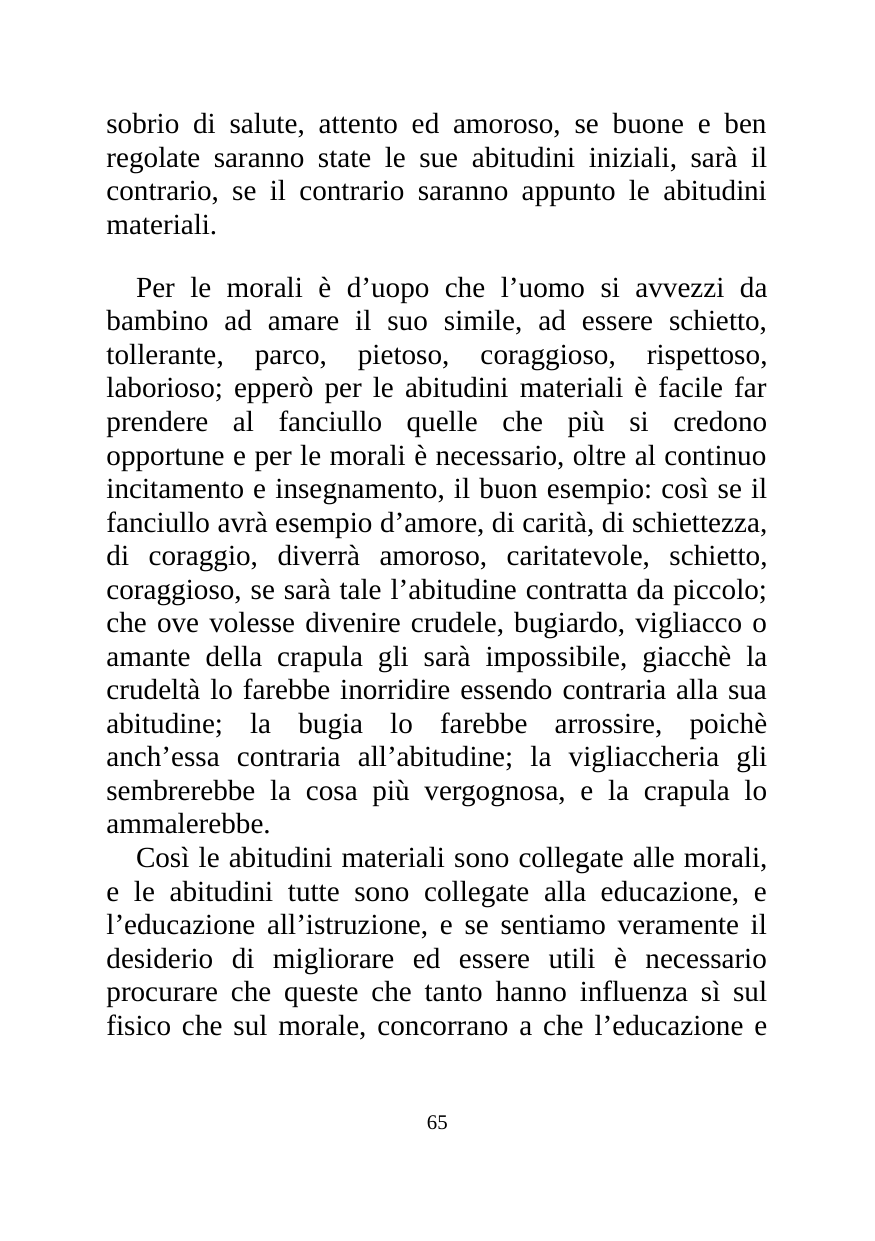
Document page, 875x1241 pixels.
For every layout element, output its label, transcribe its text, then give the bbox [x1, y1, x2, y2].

text Per le morali è d’uopo che l’uomo si avvezzi da bambino ad amare il suo simile, ad essere schietto, tollerante, parco, pietoso, coraggioso, rispettoso, laborioso; epperò per le abitudini materiali è facile far prendere al fanciullo quelle che più si credono opportune e per le morali è necessario, oltre al continuo incitamento e insegnamento, il buon esempio: così se il fanciullo avrà esempio d’amore, di carità, di schiettezza, di coraggio, diverrà amoroso, caritatevole, schietto, coraggioso, se sarà tale l’abitudine contratta da piccolo; che ove volesse divenire crudele, bugiardo, vigliacco o amante della crapula gli sarà impossibile, giacchè la crudeltà lo farebbe inorridire essendo contraria alla sua abitudine; la bugia lo farebbe arrossire, poichè anch’essa contraria all’abitudine; la vigliaccheria gli sembrerebbe la cosa più vergognosa, e la crapula lo ammalerebbe. [106, 270, 768, 840]
text Così le abitudini materiali sono collegate alle morali, e le abitudini tutte sono collegate alla educazione, e l’educazione all’istruzione, e se sentiamo veramente il desiderio di migliorare ed essere utili è necessario procurare che queste che tanto hanno influenza sì sul fisico che sul morale, concorrano a che l’educazione e [106, 840, 768, 1041]
text sobrio di salute, attento ed amoroso, se buone e ben regolate saranno state le sue abitudini iniziali, sarà il contrario, se il contrario saranno appunto le abitudini materiali. [106, 106, 768, 240]
